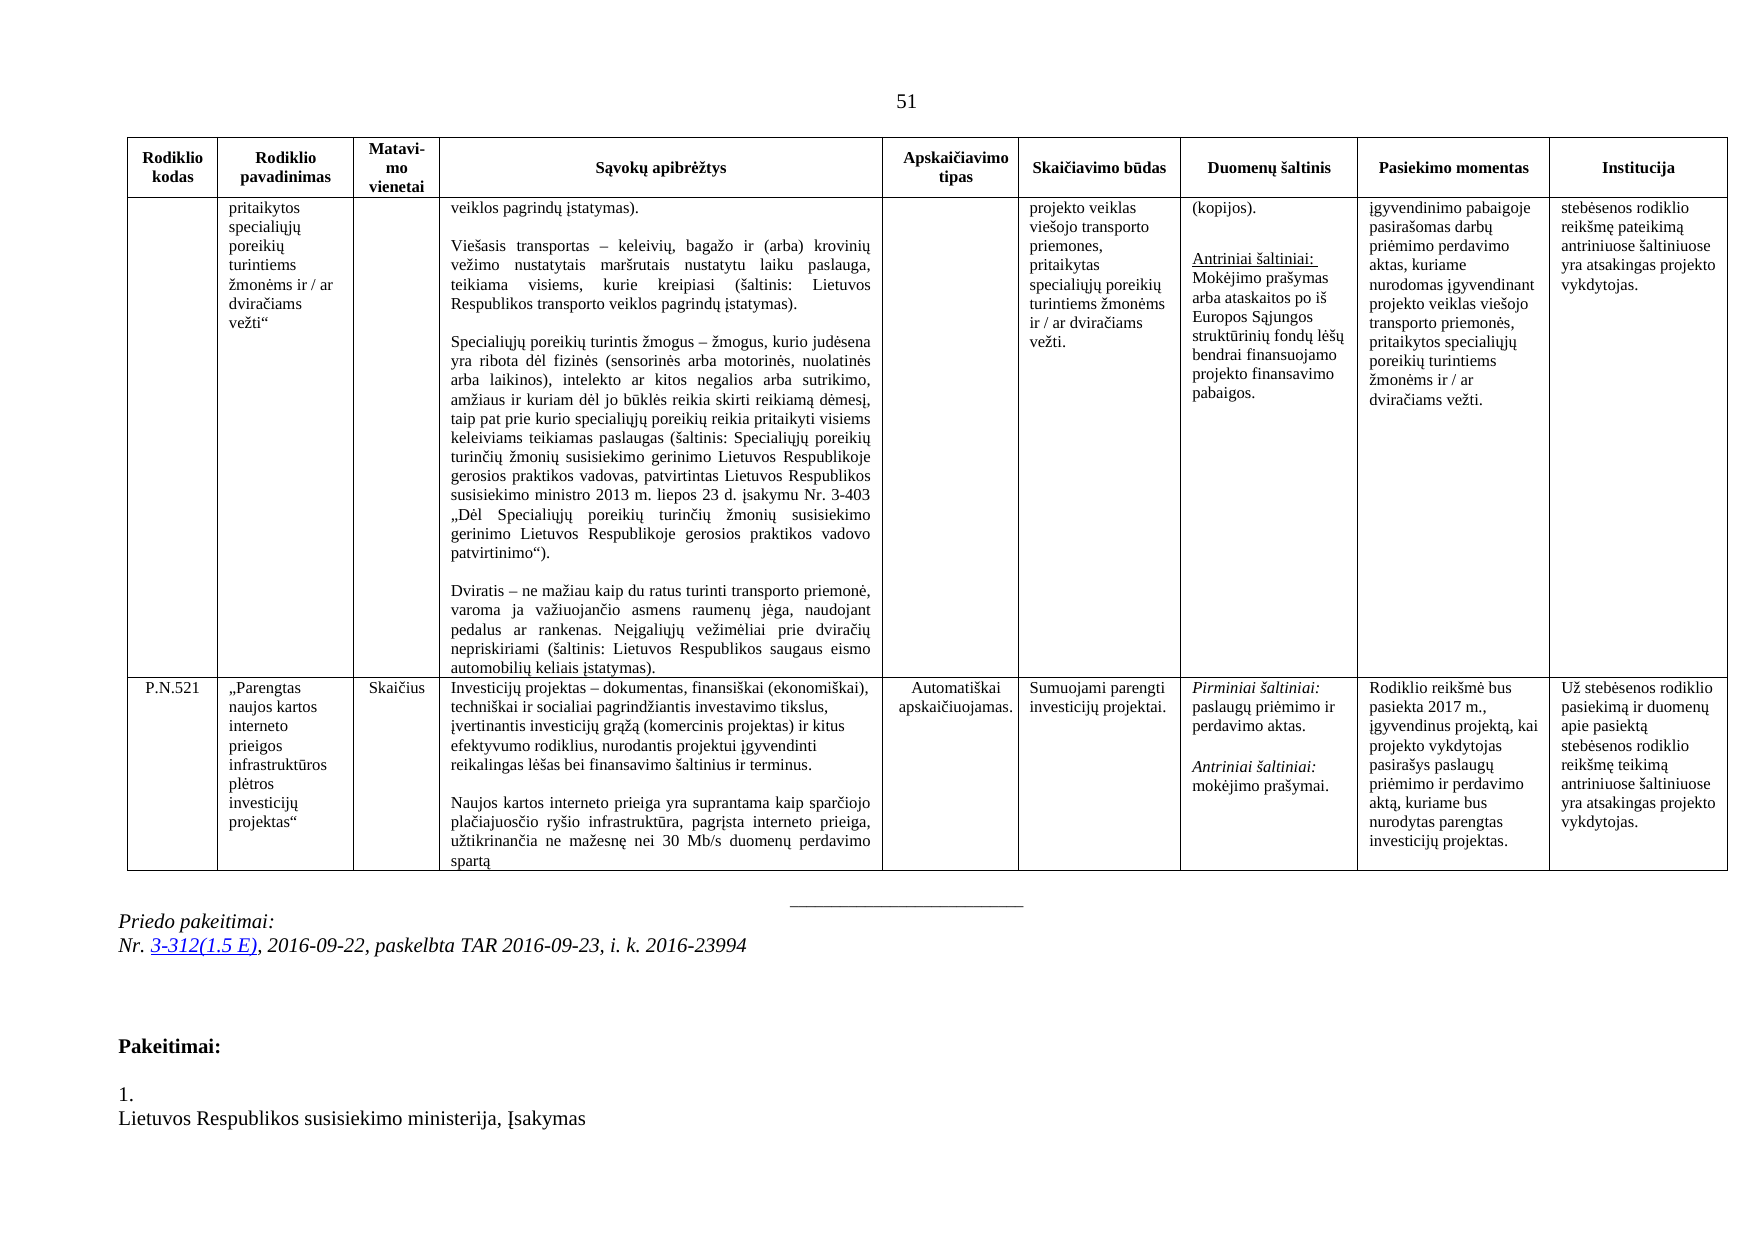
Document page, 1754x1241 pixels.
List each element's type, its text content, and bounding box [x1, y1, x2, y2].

table_cell Rodiklio reikšmė bus pasiekta 2017 m., įgyvendinus projektą, kai projekto vykdytojas pasirašys paslaugų priėmimo ir perdavimo aktą, kuriame bus nurodytas parengtas investicijų projektas. [1358, 678, 1549, 869]
table_cell [354, 198, 439, 677]
table_header Sąvokų apibrėžtys [440, 138, 882, 197]
table_cell [883, 198, 1018, 677]
table_cell pritaikytos specialiųjų poreikių turintiems žmonėms ir / ar dviračiams vežti“ [218, 198, 353, 677]
table_cell Skaičius [354, 678, 439, 869]
table_cell projekto veiklas viešojo transporto priemones, pritaikytas specialiųjų poreikių turintiems žmonėms ir / ar dviračiams vežti. [1019, 198, 1180, 677]
table_header Matavi-mo vienetai [354, 138, 439, 197]
table_header Skaičiavimo būdas [1019, 138, 1180, 197]
text Pakeitimai: [118, 1034, 1695, 1058]
table_cell „Parengtas naujos kartos interneto prieigos infrastruktūros plėtros investicijų projektas“ [218, 678, 353, 869]
table_cell Pirminiai šaltiniai: paslaugų priėmimo ir perdavimo aktas. Antriniai šaltiniai: mokėjimo prašymai. [1181, 678, 1357, 869]
table_cell Sumuojami parengti investicijų projektai. [1019, 678, 1180, 869]
table_header Institucija [1550, 138, 1727, 197]
table_header Duomenų šaltinis [1181, 138, 1357, 197]
text 1. [118, 1082, 1695, 1106]
text Priedo pakeitimai: [118, 909, 1695, 933]
text ____________________________ [118, 890, 1695, 909]
text Lietuvos Respublikos susisiekimo ministerija, Įsakymas [118, 1106, 1695, 1130]
table_header Apskaičiavimo tipas [883, 138, 1018, 197]
table_cell Automatiškai apskaičiuojamas. [883, 678, 1018, 869]
table_cell [128, 198, 217, 677]
table_cell (kopijos). Antriniai šaltiniai: Mokėjimo prašymas arba ataskaitos po iš Europos Sąjungos struktūrinių fondų lėšų bendrai finansuojamo projekto finansavimo pabaigos. [1181, 198, 1357, 677]
table_cell stebėsenos rodiklio reikšmę pateikimą antriniuose šaltiniuose yra atsakingas projekto vykdytojas. [1550, 198, 1727, 677]
table_cell įgyvendinimo pabaigoje pasirašomas darbų priėmimo perdavimo aktas, kuriame nurodomas įgyvendinant projekto veiklas viešojo transporto priemonės, pritaikytos specialiųjų poreikių turintiems žmonėms ir / ar dviračiams vežti. [1358, 198, 1549, 677]
table_cell Investicijų projektas – dokumentas, finansiškai (ekonomiškai), techniškai ir socialiai pagrindžiantis investavimo tikslus, įvertinantis investicijų grąžą (komercinis projektas) ir kitus efektyvumo rodiklius, nurodantis projektui įgyvendinti reikalingas lėšas bei finansavimo šaltinius ir terminus. Naujos kartos interneto prieiga yra suprantama kaip sparčiojo plačiajuosčio ryšio infrastruktūra, pagrįsta interneto prieiga, užtikrinančia ne mažesnę nei 30 Mb/s duomenų perdavimo spartą [440, 678, 882, 869]
table_cell veiklos pagrindų įstatymas). Viešasis transportas – keleivių, bagažo ir (arba) krovinių vežimo nustatytais maršrutais nustatytu laiku paslauga, teikiama visiems, kurie kreipiasi (šaltinis: Lietuvos Respublikos transporto veiklos pagrindų įstatymas). Specialiųjų poreikių turintis žmogus – žmogus, kurio judėsena yra ribota dėl fizinės (sensorinės arba motorinės, nuolatinės arba laikinos), intelekto ar kitos negalios arba sutrikimo, amžiaus ir kuriam dėl jo būklės reikia skirti reikiamą dėmesį, taip pat prie kurio specialiųjų poreikių reikia pritaikyti visiems keleiviams teikiamas paslaugas (šaltinis: Specialiųjų poreikių turinčių žmonių susisiekimo gerinimo Lietuvos Respublikoje gerosios praktikos vadovas, patvirtintas Lietuvos Respublikos susisiekimo ministro 2013 m. liepos 23 d. įsakymu Nr. 3-403 „Dėl Specialiųjų poreikių turinčių žmonių susisiekimo gerinimo Lietuvos Respublikoje gerosios praktikos vadovo patvirtinimo“). Dviratis – ne mažiau kaip du ratus turinti transporto priemonė, varoma ja važiuojančio asmens raumenų jėga, naudojant pedalus ar rankenas. Neįgaliųjų vežimėliai prie dviračių nepriskiriami (šaltinis: Lietuvos Respublikos saugaus eismo automobilių keliais įstatymas). [440, 198, 882, 677]
table_header Rodiklio kodas [128, 138, 217, 197]
table_header Pasiekimo momentas [1358, 138, 1549, 197]
table_header Rodiklio pavadinimas [218, 138, 353, 197]
text Nr. 3-312(1.5 E), 2016-09-22, paskelbta TAR 2016-09-23, i. k. 2016-23994 [118, 933, 1695, 957]
table_cell P.N.521 [128, 678, 217, 869]
table_cell Už stebėsenos rodiklio pasiekimą ir duomenų apie pasiektą stebėsenos rodiklio reikšmę teikimą antriniuose šaltiniuose yra atsakingas projekto vykdytojas. [1550, 678, 1727, 869]
